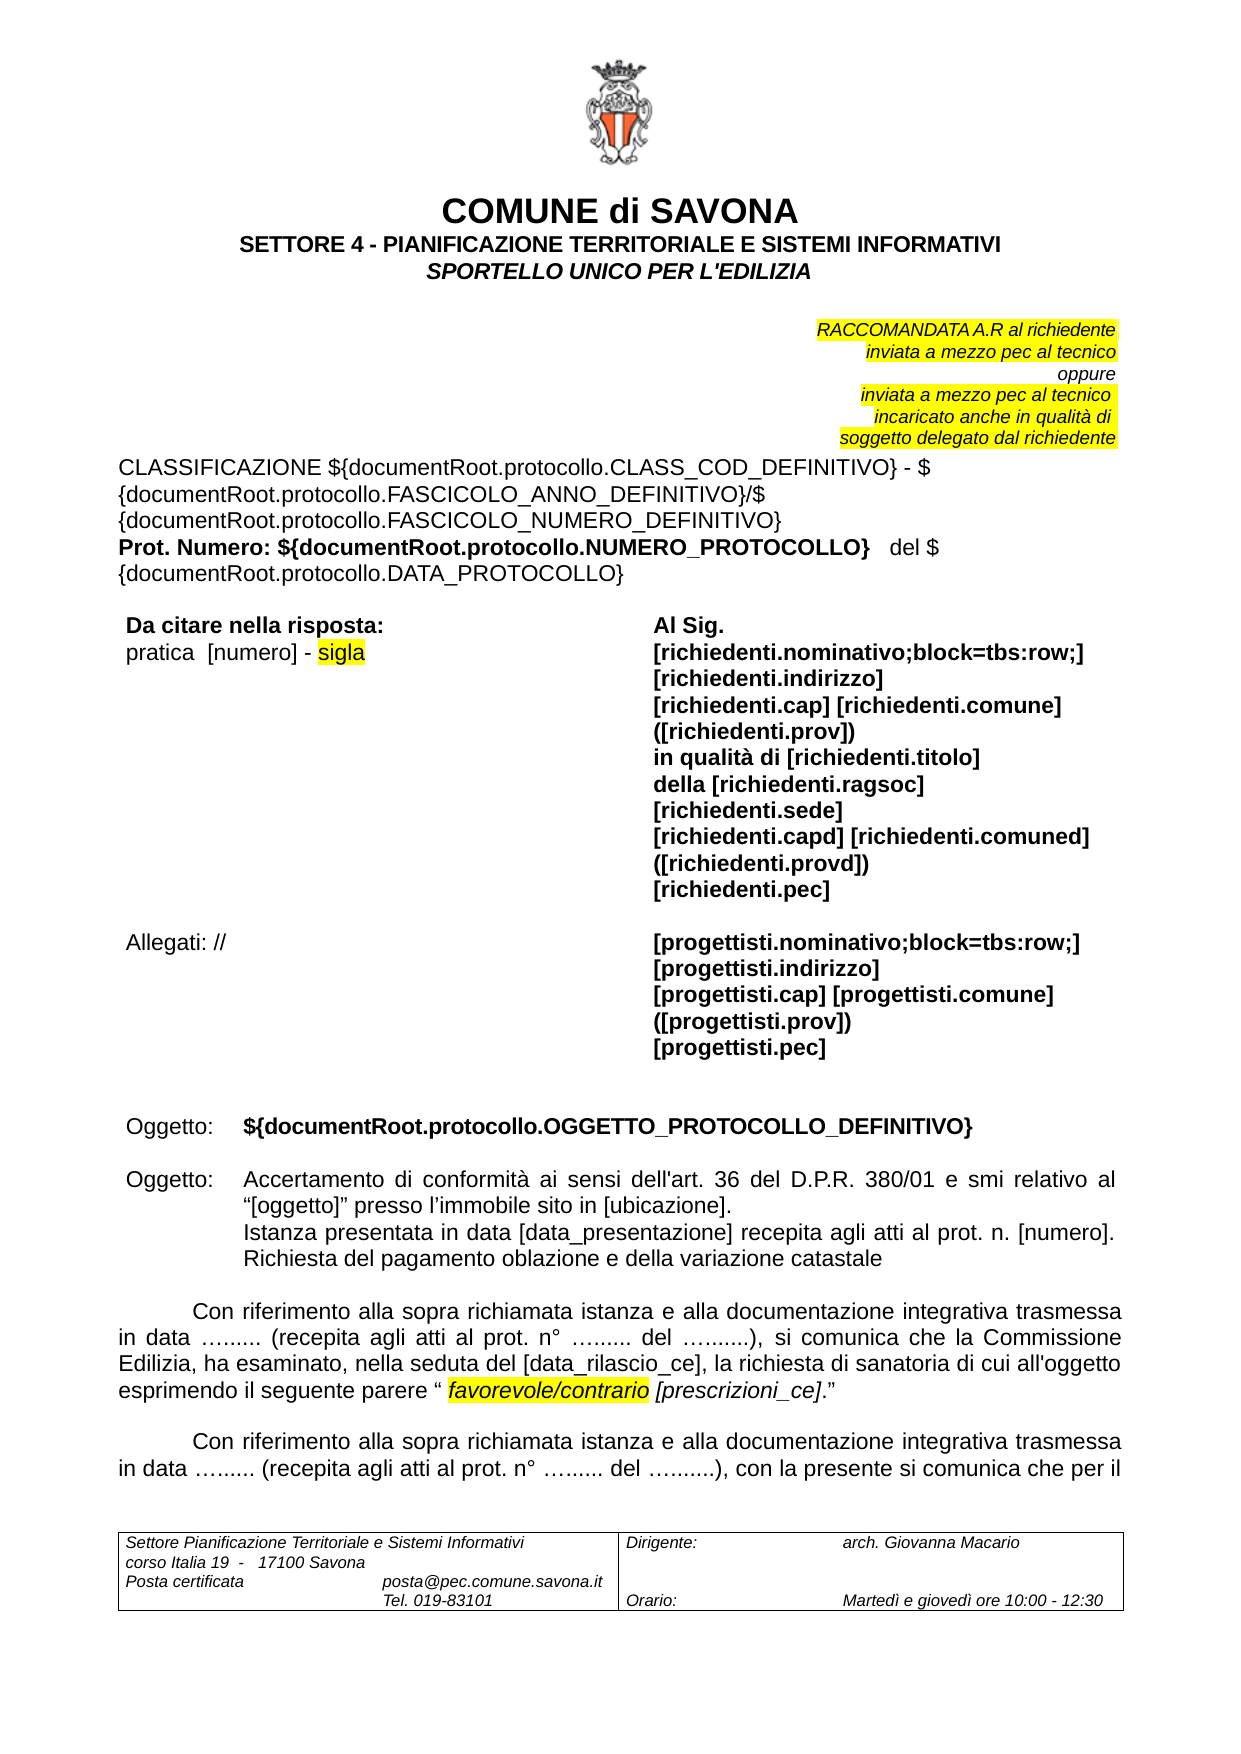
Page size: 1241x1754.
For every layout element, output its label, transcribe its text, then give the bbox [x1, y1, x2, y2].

table_cell Allegati: // [118, 929, 451, 1087]
text Con riferimento alla sopra richiamata istanza e alla documentazione integrativa trasmessa in data …...... (recepita agli atti al prot. n° …...... del ….......), si comunica che la Commissione Edilizia, ha esaminato, nella seduta del [data_rilascio_ce], la richiesta di sanatoria di cui all'oggetto esprimendo il seguente parere “ favorevole/contrario [prescrizioni_ce].” [118, 1298, 1122, 1403]
text CLASSIFICAZIONE ${documentRoot.protocollo.CLASS_COD_DEFINITIVO} - ${documentRoot.protocollo.FASCICOLO_ANNO_DEFINITIVO}/${documentRoot.protocollo.FASCICOLO_NUMERO_DEFINITIVO} [118, 454, 1122, 533]
table_header Al Sig. [richiedenti.nominativo;block=tbs:row;] [richiedenti.indirizzo] [richiedenti.cap] [richiedenti.comune] ([richiedenti.prov]) in qualità di [richiedenti.titolo] della [richiedenti.ragsoc] [richiedenti.sede] [richiedenti.capd] [richiedenti.comuned] ([richiedenti.provd]) [richiedenti.pec] [646, 613, 1119, 929]
table_header Oggetto: [118, 1113, 236, 1139]
table_header [118, 314, 644, 454]
table_header Da citare nella risposta: pratica [numero] - sigla [118, 613, 451, 929]
table_header [451, 613, 646, 929]
table_cell [progettisti.nominativo;block=tbs:row;] [progettisti.indirizzo] [progettisti.cap] [progettisti.comune] ([progettisti.prov]) [progettisti.pec] [646, 929, 1119, 1087]
picture [507, 54, 733, 182]
table_cell [451, 929, 646, 1087]
text Prot. Numero: ${documentRoot.protocollo.NUMERO_PROTOCOLLO} del ${documentRoot.protocollo.DATA_PROTOCOLLO} [118, 533, 1122, 586]
text Con riferimento alla sopra richiamata istanza e alla documentazione integrativa trasmessa in data …...... (recepita agli atti al prot. n° …...... del ….......), con la presente si comunica che per il [118, 1428, 1122, 1481]
table_header Oggetto: [118, 1166, 236, 1271]
table_header RACCOMANDATA A.R al richiedente inviata a mezzo pec al tecnico oppure inviata a mezzo pec al tecnico incaricato anche in qualità di soggetto delegato dal richiedente [644, 314, 1123, 454]
table_header ${documentRoot.protocollo.OGGETTO_PROTOCOLLO_DEFINITIVO} [236, 1113, 1123, 1139]
table_header Accertamento di conformità ai sensi dell'art. 36 del D.P.R. 380/01 e smi relativo al “[oggetto]” presso l’immobile sito in [ubicazione]. Istanza presentata in data [data_presentazione] recepita agli atti al prot. n. [numero]. Richiesta del pagamento oblazione e della variazione catastale [236, 1166, 1123, 1271]
